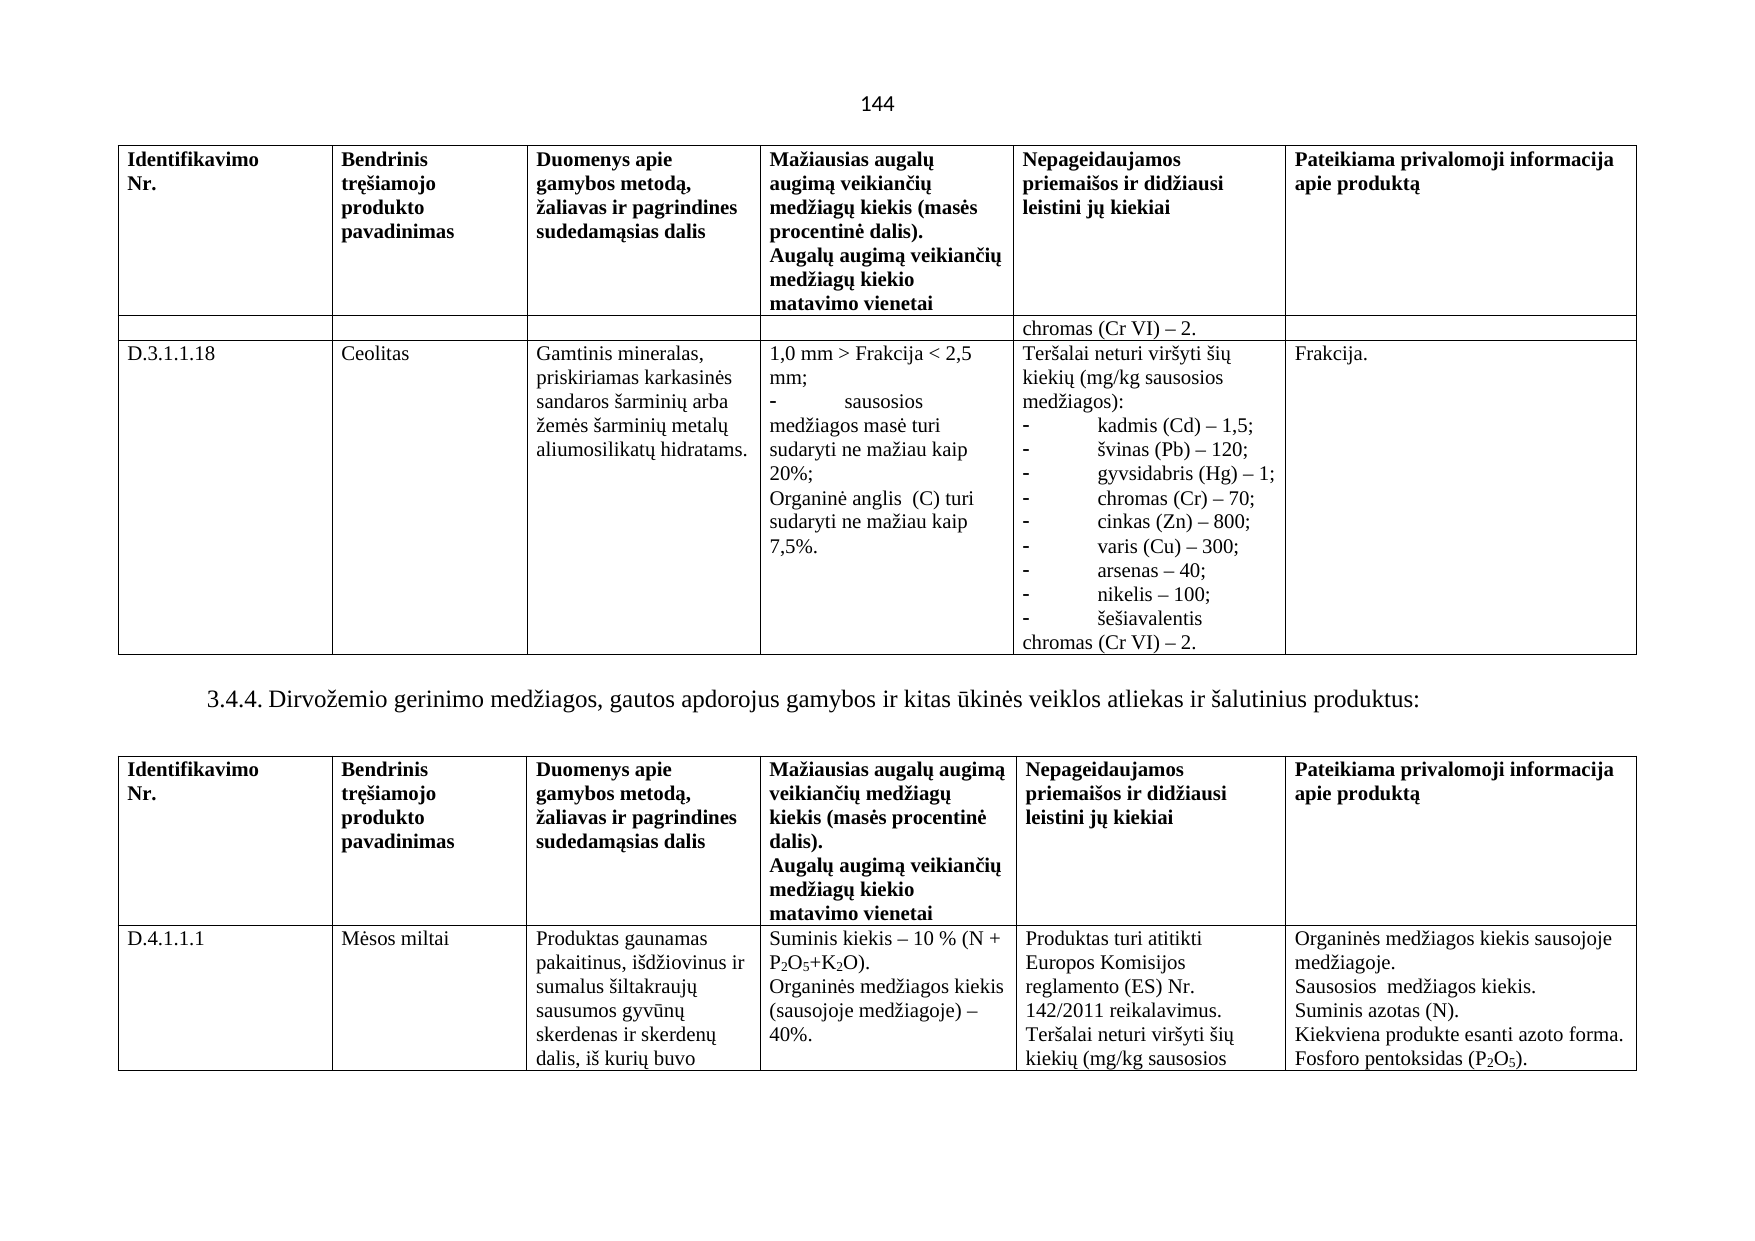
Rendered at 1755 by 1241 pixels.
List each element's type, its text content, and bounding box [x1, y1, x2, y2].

table_cell Suminis kiekis – 10 % (N + P2O5+K2O). Organinės medžiagos kiekis (sausojoje medžiagoje) – 40%. [761, 926, 1016, 1070]
table_cell [333, 316, 527, 340]
table_header Mažiausias augalų augimą veikiančių medžiagų kiekis (masės procentinė dalis). Augalų augimą veikiančių medžiagų kiekio matavimo vienetai [761, 757, 1016, 925]
table_cell Organinės medžiagos kiekis sausojoje medžiagoje. Sausosios medžiagos kiekis. Suminis azotas (N). Kiekviena produkte esanti azoto forma. Fosforo pentoksidas (P2O5). [1286, 926, 1636, 1070]
table_header Identifikavimo Nr. [119, 146, 332, 315]
table_cell Produktas gaunamas pakaitinus, išdžiovinus ir sumalus šiltakraujų sausumos gyvūnų skerdenas ir skerdenų dalis, iš kurių buvo [527, 926, 760, 1070]
table_cell [761, 316, 1013, 340]
table_cell Mėsos miltai [333, 926, 526, 1070]
table_header Pateikiama privalomoji informacija apie produktą [1286, 146, 1636, 315]
table_header Mažiausias augalų augimą veikiančių medžiagų kiekis (masės procentinė dalis). Augalų augimą veikiančių medžiagų kiekio matavimo vienetai [761, 146, 1013, 315]
table_cell Frakcija. [1286, 341, 1636, 654]
text 3.4.4. Dirvožemio gerinimo medžiagos, gautos apdorojus gamybos ir kitas ūkinės veiklos atliekas ir šalutinius produktus: [118, 684, 1636, 712]
table_header Bendrinis tręšiamojo produkto pavadinimas [333, 146, 527, 315]
table_cell Teršalai neturi viršyti šių kiekių (mg/kg sausosios medžiagos):  kadmis (Cd) – 1,5;  švinas (Pb) – 120;  gyvsidabris (Hg) – 1;  chromas (Cr) – 70;  cinkas (Zn) – 800;  varis (Cu) – 300;  arsenas – 40;  nikelis – 100;  šešiavalentis chromas (Cr VI) – 2. [1014, 341, 1285, 654]
table_header Nepageidaujamos priemaišos ir didžiausi leistini jų kiekiai [1017, 757, 1285, 925]
table_cell [1286, 316, 1636, 340]
table_cell D.4.1.1.1 [119, 926, 332, 1070]
table_cell Ceolitas [333, 341, 527, 654]
table_cell [119, 316, 332, 340]
table_cell D.3.1.1.18 [119, 341, 332, 654]
table_header Bendrinis tręšiamojo produkto pavadinimas [333, 757, 526, 925]
table_cell [528, 316, 760, 340]
table_cell Produktas turi atitikti Europos Komisijos reglamento (ES) Nr. 142/2011 reikalavimus. Teršalai neturi viršyti šių kiekių (mg/kg sausosios [1017, 926, 1285, 1070]
table_cell Gamtinis mineralas, priskiriamas karkasinės sandaros šarminių arba žemės šarminių metalų aliumosilikatų hidratams. [528, 341, 760, 654]
table_header Pateikiama privalomoji informacija apie produktą [1286, 757, 1636, 925]
table_header Duomenys apie gamybos metodą, žaliavas ir pagrindines sudedamąsias dalis [528, 146, 760, 315]
table_cell chromas (Cr VI) – 2. [1014, 316, 1285, 340]
table_cell 1,0 mm > Frakcija < 2,5 mm;  sausosios medžiagos masė turi sudaryti ne mažiau kaip 20%; Organinė anglis (C) turi sudaryti ne mažiau kaip 7,5%. [761, 341, 1013, 654]
table_header Identifikavimo Nr. [119, 757, 332, 925]
table_header Nepageidaujamos priemaišos ir didžiausi leistini jų kiekiai [1014, 146, 1285, 315]
table_header Duomenys apie gamybos metodą, žaliavas ir pagrindines sudedamąsias dalis [527, 757, 760, 925]
